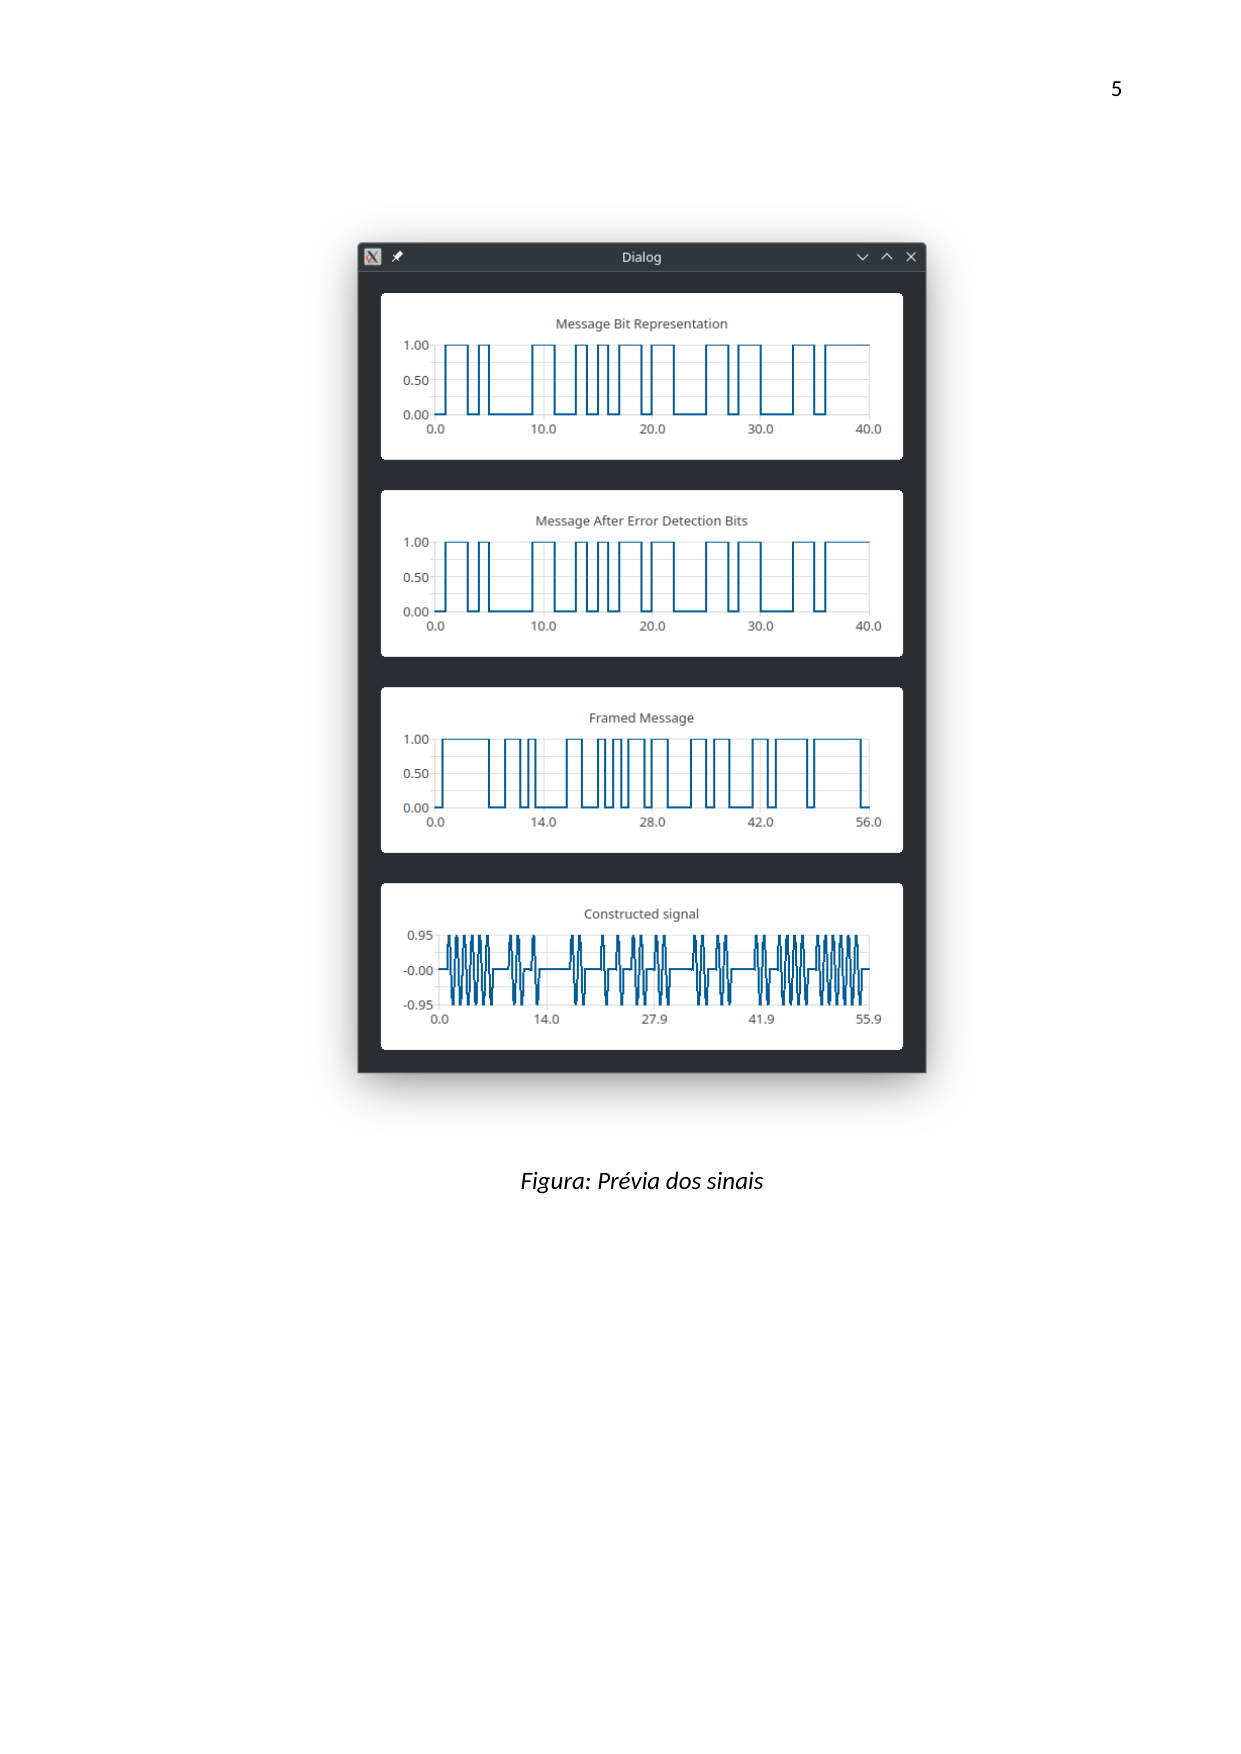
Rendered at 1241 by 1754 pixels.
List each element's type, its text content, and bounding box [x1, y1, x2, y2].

picture [292, 189, 992, 1151]
text Figura: Prévia dos sinais [177, 1151, 1107, 1195]
